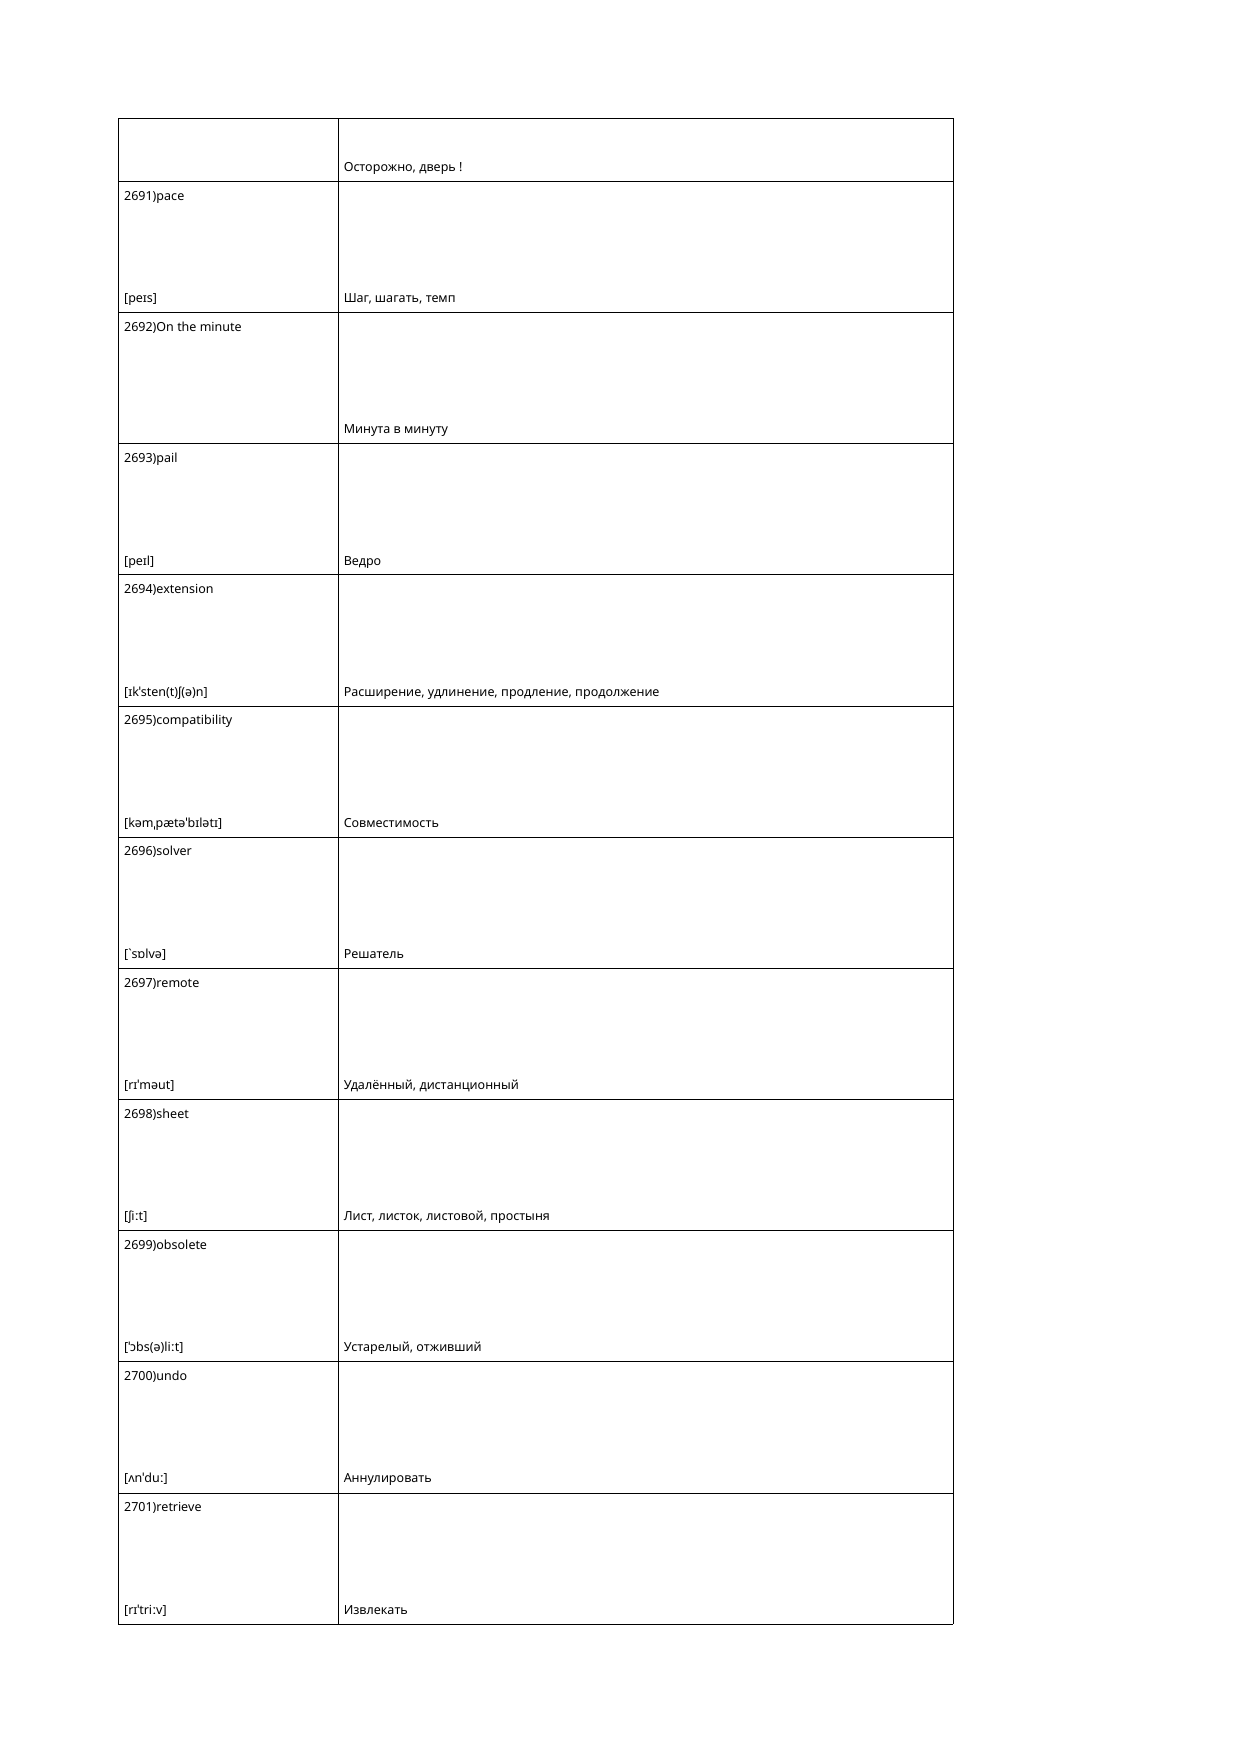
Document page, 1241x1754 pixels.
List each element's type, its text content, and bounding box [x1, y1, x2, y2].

table_cell Извлекать [339, 1494, 953, 1623]
table_cell Осторожно, дверь ! [339, 119, 953, 181]
table_cell 2698)sheet [ʃiːt] [119, 1100, 338, 1230]
table_cell Шаг, шагать, темп [339, 182, 953, 312]
table_cell 2701)retrieve [rɪˈtriːv] [119, 1494, 338, 1623]
table_cell Удалённый, дистанционный [339, 969, 953, 1099]
table_cell 2691)pace [peɪs] [119, 182, 338, 312]
table_cell Лист, листок, листовой, простыня [339, 1100, 953, 1230]
table_cell Расширение, удлинение, продление, продолжение [339, 575, 953, 706]
table_cell [119, 119, 338, 181]
table_cell Ведро [339, 444, 953, 574]
table_cell Минута в минуту [339, 313, 953, 443]
table_cell 2699)obsolete [ˈɔbs(ə)liːt] [119, 1231, 338, 1361]
table_cell 2695)compatibility [kəmˌpætəˈbɪlətɪ] [119, 707, 338, 837]
table_cell 2696)solver [`sɒlvə] [119, 838, 338, 968]
table_cell 2700)undo [ʌnˈduː] [119, 1362, 338, 1492]
table_cell Совместимость [339, 707, 953, 837]
table_cell 2693)pail [peɪl] [119, 444, 338, 574]
table_cell 2692)On the minute [119, 313, 338, 443]
table_cell Устарелый, отживший [339, 1231, 953, 1361]
table_cell Аннулировать [339, 1362, 953, 1492]
table_cell 2694)extension [ɪkˈsten(t)ʃ(ə)n] [119, 575, 338, 706]
table_cell Решатель [339, 838, 953, 968]
table_cell 2697)remote [rɪˈməut] [119, 969, 338, 1099]
